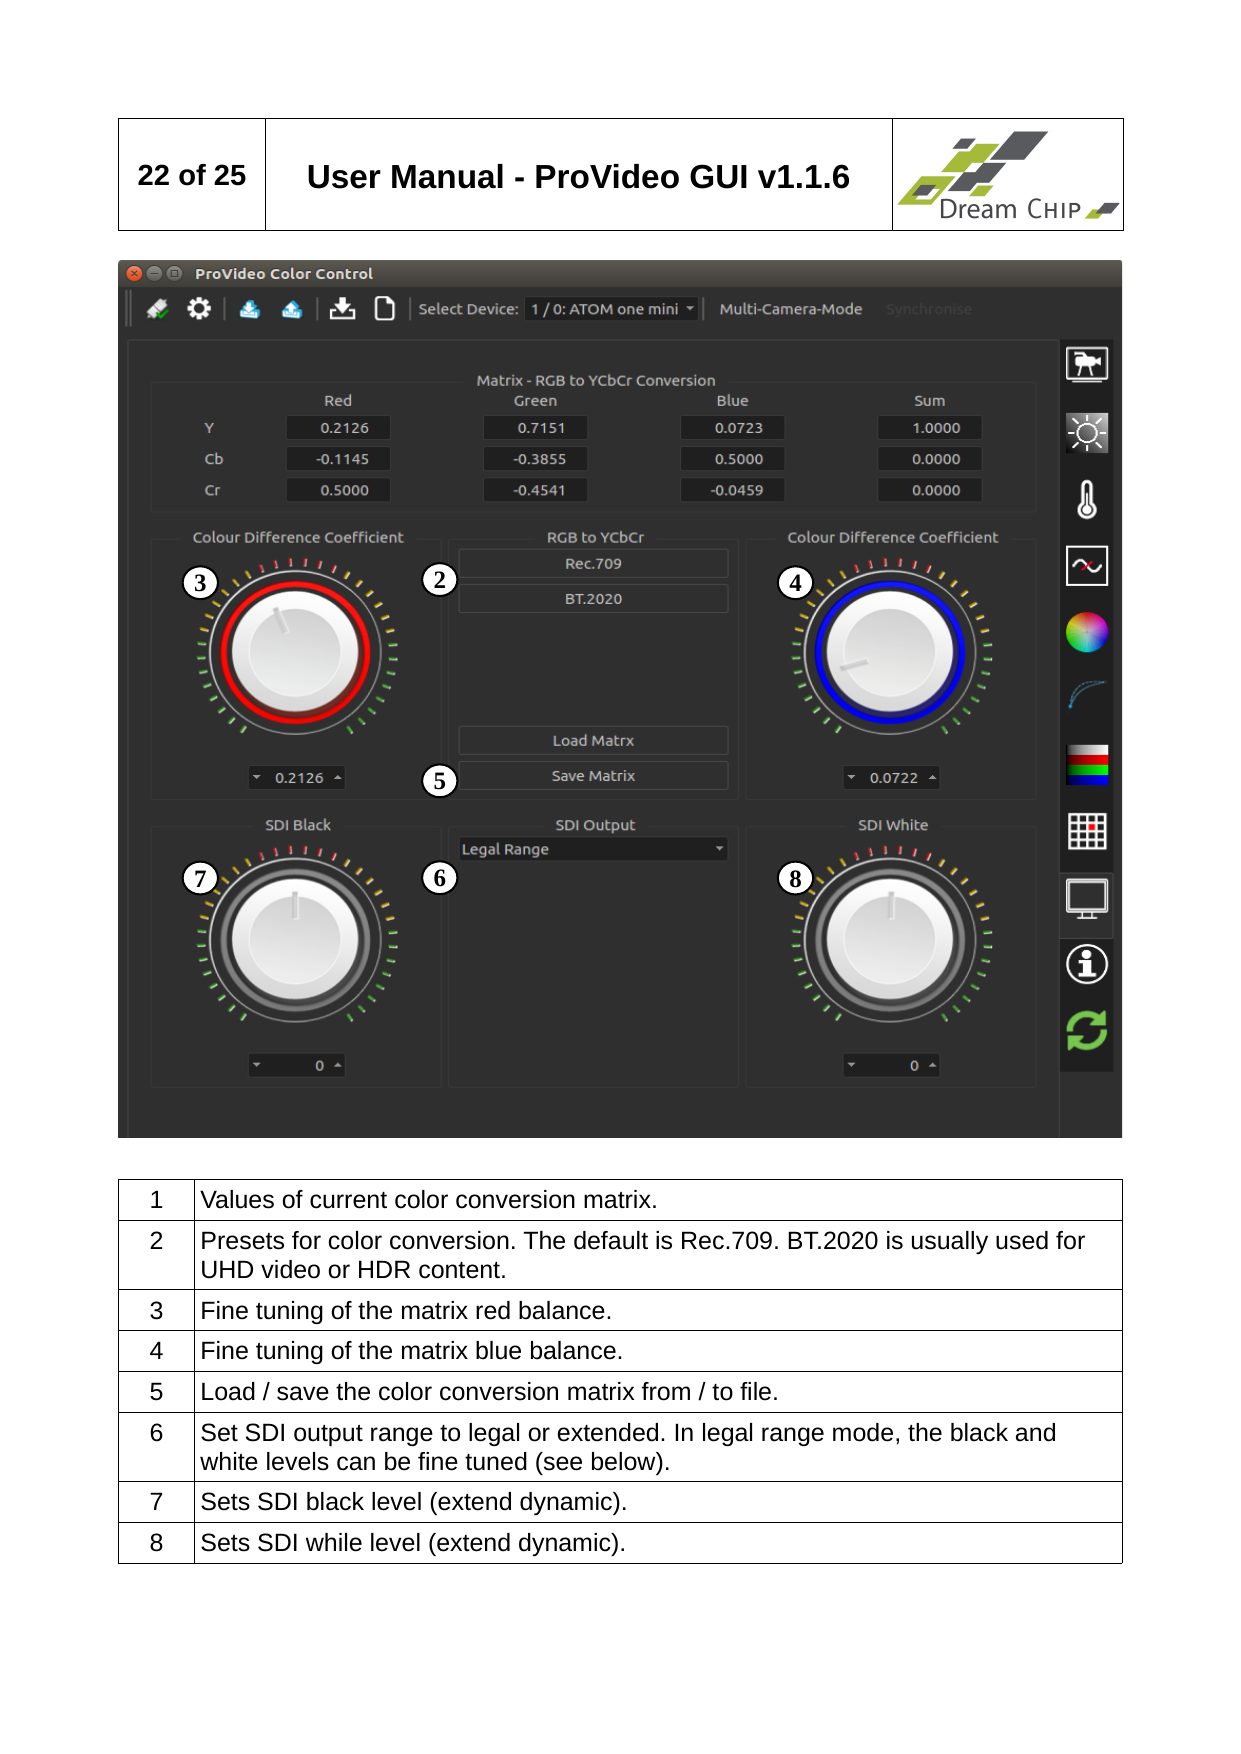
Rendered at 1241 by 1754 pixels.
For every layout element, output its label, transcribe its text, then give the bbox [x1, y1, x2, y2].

table_cell 8 [119, 1523, 194, 1562]
table_cell 6 [119, 1413, 194, 1481]
table_cell 2 [119, 1221, 194, 1289]
table_header 1 [119, 1180, 194, 1220]
table_cell Presets for color conversion. The default is Rec.709. BT.2020 is usually used for UHD video or HDR content. [195, 1221, 1122, 1289]
table_cell Fine tuning of the matrix blue balance. [195, 1331, 1122, 1371]
picture [118, 260, 1123, 1138]
table_cell 4 [119, 1331, 194, 1371]
table_cell 3 [119, 1290, 194, 1330]
table_cell Fine tuning of the matrix red balance. [195, 1290, 1122, 1330]
table_cell Sets SDI black level (extend dynamic). [195, 1482, 1122, 1522]
table_cell Set SDI output range to legal or extended. In legal range mode, the black and white levels can be fine tuned (see below). [195, 1413, 1122, 1481]
picture [897, 130, 1120, 220]
table_header Values of current color conversion matrix. [195, 1180, 1122, 1220]
table_cell Sets SDI while level (extend dynamic). [195, 1523, 1122, 1562]
table_cell 7 [119, 1482, 194, 1522]
table_cell Load / save the color conversion matrix from / to file. [195, 1372, 1122, 1412]
table_cell 5 [119, 1372, 194, 1412]
